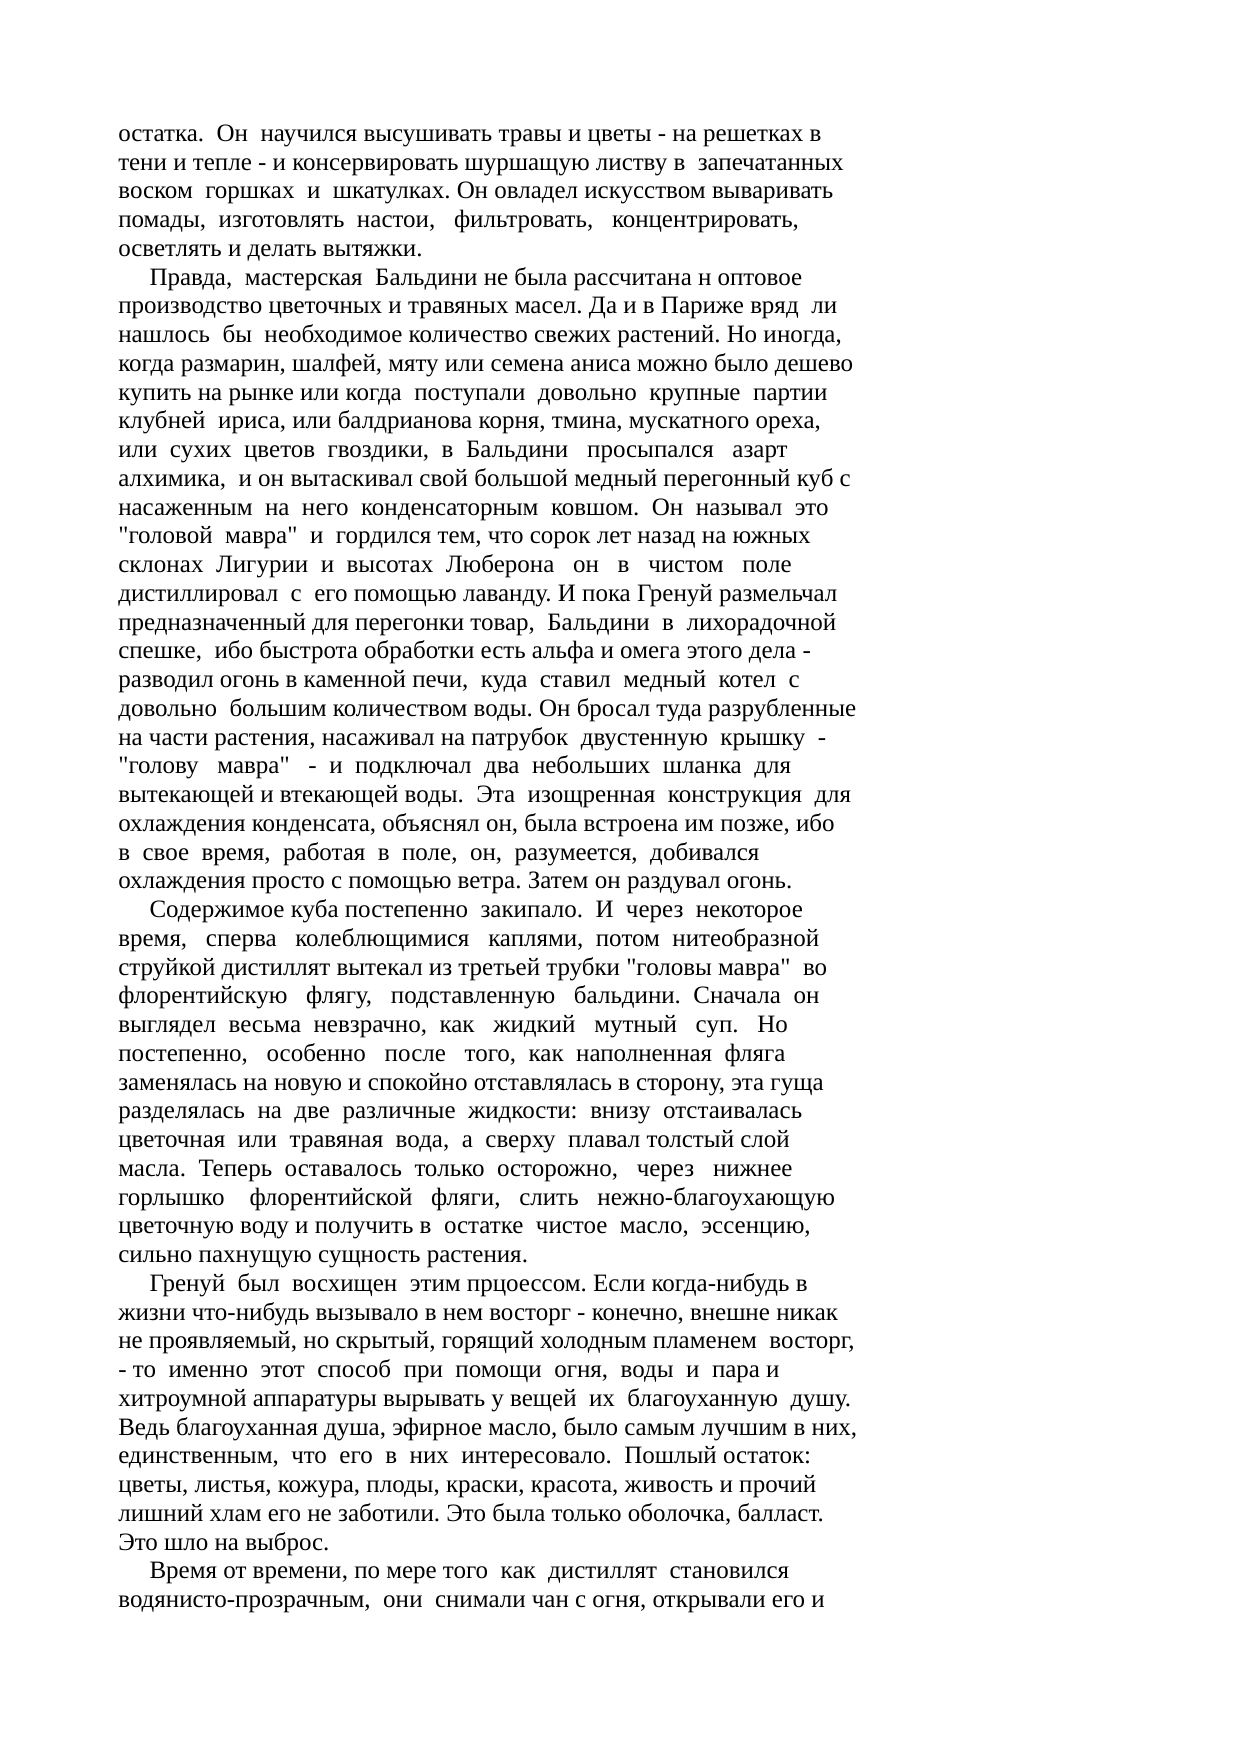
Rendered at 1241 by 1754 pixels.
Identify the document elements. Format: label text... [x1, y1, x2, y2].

text водянисто-прозрачным, они снимали чан с огня, открывали его и [118, 1584, 1122, 1613]
text выглядел весьма невзрачно, как жидкий мутный суп. Но [118, 1009, 1122, 1038]
text Содержимое куба постепенно закипало. И через некоторое [118, 894, 1122, 923]
text сильно пахнущую сущность растения. [118, 1239, 1122, 1268]
text время, сперва колеблющимися каплями, потом нитеобразной [118, 923, 1122, 952]
text дистиллировал с его помощью лаванду. И пока Гренуй размельчал [118, 578, 1122, 607]
text на части растения, насаживал на патрубок двустенную крышку - [118, 722, 1122, 751]
text "головой мавра" и гордился тем, что сорок лет назад на южных [118, 521, 1122, 549]
text жизни что-нибудь вызывало в нем восторг - конечно, внешне никак [118, 1297, 1122, 1326]
text разделялась на две различные жидкости: внизу отстаивалась [118, 1096, 1122, 1124]
text цветочная или травяная вода, а сверху плавал толстый слой [118, 1124, 1122, 1153]
text спешке, ибо быстрота обработки есть альфа и омега этого дела - [118, 636, 1122, 664]
text Гренуй был восхищен этим прцоессом. Если когда-нибудь в [118, 1268, 1122, 1297]
text в свое время, работая в поле, он, разумеется, добивался [118, 837, 1122, 866]
text когда размарин, шалфей, мяту или семена аниса можно было дешево [118, 348, 1122, 377]
text Это шло на выброс. [118, 1527, 1122, 1556]
text "голову мавра" - и подключал два небольших шланка для [118, 751, 1122, 779]
text остатка. Он научился высушивать травы и цветы - на решетках в [118, 118, 1122, 147]
text разводил огонь в каменной печи, куда ставил медный котел с [118, 664, 1122, 693]
text Правда, мастерская Бальдини не была рассчитана н оптовое [118, 262, 1122, 291]
text хитроумной аппаратуры вырывать у вещей их благоуханную душу. [118, 1383, 1122, 1412]
text нашлось бы необходимое количество свежих растений. Но иногда, [118, 319, 1122, 348]
text не проявляемый, но скрытый, горящий холодным пламенем восторг, [118, 1326, 1122, 1354]
text Время от времени, по мере того как дистиллят становился [118, 1556, 1122, 1584]
text воском горшках и шкатулках. Он овладел искусством вываривать [118, 176, 1122, 204]
text тени и тепле - и консервировать шуршащую листву в запечатанных [118, 147, 1122, 176]
text купить на рынке или когда поступали довольно крупные партии [118, 377, 1122, 406]
text осветлять и делать вытяжки. [118, 233, 1122, 262]
text цветочную воду и получить в остатке чистое масло, эссенцию, [118, 1211, 1122, 1239]
text охлаждения просто с помощью ветра. Затем он раздувал огонь. [118, 866, 1122, 894]
text вытекающей и втекающей воды. Эта изощренная конструкция для [118, 779, 1122, 808]
text - то именно этот способ при помощи огня, воды и пара и [118, 1354, 1122, 1383]
text струйкой дистиллят вытекал из третьей трубки "головы мавра" во [118, 952, 1122, 981]
text единственным, что его в них интересовало. Пошлый остаток: [118, 1441, 1122, 1469]
text производство цветочных и травяных масел. Да и в Париже вряд ли [118, 291, 1122, 319]
text постепенно, особенно после того, как наполненная фляга [118, 1038, 1122, 1067]
text или сухих цветов гвоздики, в Бальдини просыпался азарт [118, 434, 1122, 463]
text флорентийскую флягу, подставленную бальдини. Сначала он [118, 981, 1122, 1009]
text склонах Лигурии и высотах Люберона он в чистом поле [118, 549, 1122, 578]
text клубней ириса, или балдрианова корня, тмина, мускатного ореха, [118, 406, 1122, 434]
text заменялась на новую и спокойно отставлялась в сторону, эта гуща [118, 1067, 1122, 1096]
text алхимика, и он вытаскивал свой большой медный перегонный куб с [118, 463, 1122, 492]
text цветы, листья, кожура, плоды, краски, красота, живость и прочий [118, 1469, 1122, 1498]
text довольно большим количеством воды. Он бросал туда разрубленные [118, 693, 1122, 722]
text Ведь благоуханная душа, эфирное масло, было самым лучшим в них, [118, 1412, 1122, 1441]
text охлаждения конденсата, объяснял он, была встроена им позже, ибо [118, 808, 1122, 837]
text насаженным на него конденсаторным ковшом. Он называл это [118, 492, 1122, 521]
text предназначенный для перегонки товар, Бальдини в лихорадочной [118, 607, 1122, 636]
text помады, изготовлять настои, фильтровать, концентрировать, [118, 204, 1122, 233]
text горлышко флорентийской фляги, слить нежно-благоухающую [118, 1182, 1122, 1211]
text лишний хлам его не заботили. Это была только оболочка, балласт. [118, 1498, 1122, 1527]
text масла. Теперь оставалось только осторожно, через нижнее [118, 1153, 1122, 1182]
